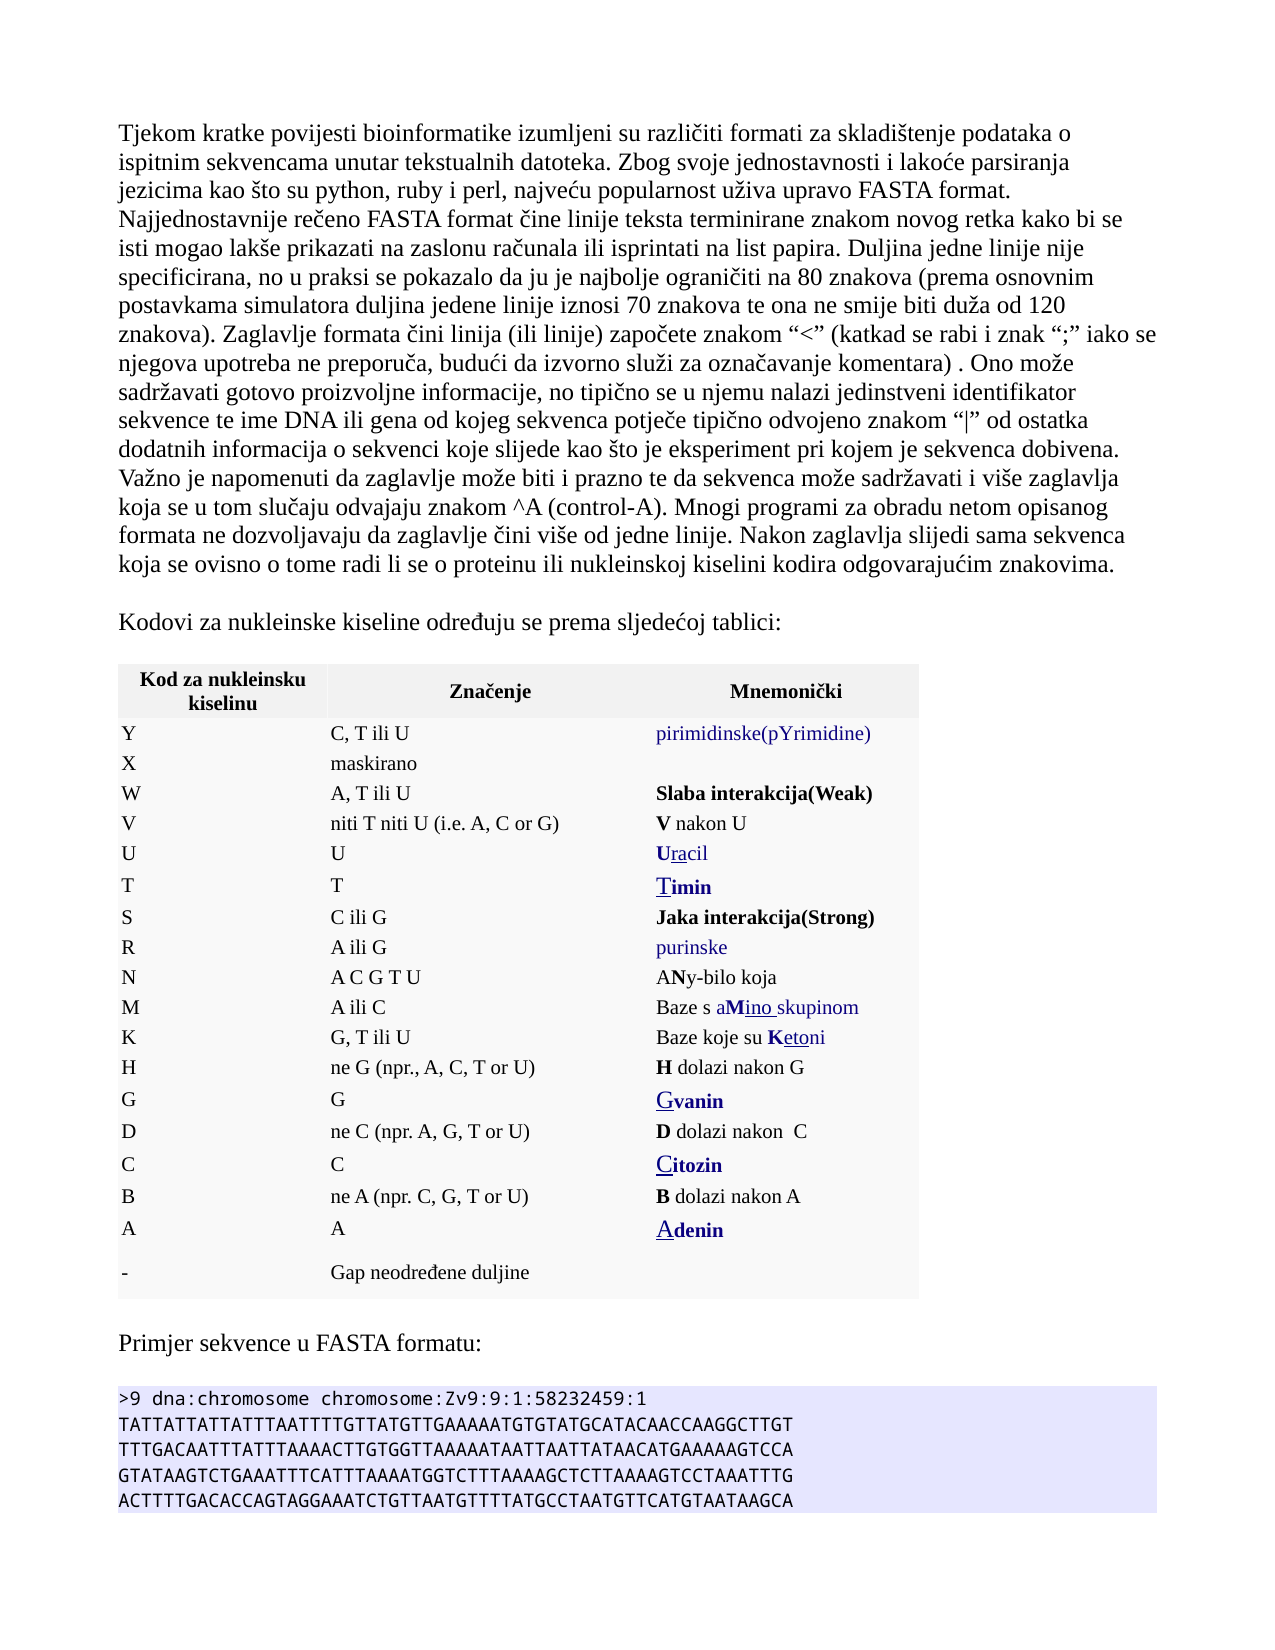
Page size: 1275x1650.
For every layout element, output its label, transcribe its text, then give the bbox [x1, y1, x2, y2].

table_cell Uracil [653, 838, 919, 868]
table_cell V nakon U [653, 808, 919, 838]
table_cell Timin [653, 868, 919, 902]
table_cell N [118, 962, 327, 992]
table_cell ne C (npr. A, G, T or U) [328, 1116, 653, 1146]
table_cell A ili G [328, 932, 653, 962]
table_cell - [118, 1245, 327, 1299]
table_cell niti T niti U (i.e. A, C or G) [328, 808, 653, 838]
table_cell Slaba interakcija(Weak) [653, 778, 919, 808]
text TATTATTATTATTTAATTTTGTTATGTTGAAAAATGTGTATGCATACAACCAAGGCTTGT [118, 1411, 1157, 1437]
table_header Značenje [328, 664, 653, 718]
table_cell A ili C [328, 992, 653, 1022]
table_cell pirimidinske(pYrimidine) [653, 718, 919, 748]
table_cell T [328, 868, 653, 902]
table_cell C [118, 1146, 327, 1181]
table_cell B dolazi nakon A [653, 1181, 919, 1211]
table_cell T [118, 868, 327, 902]
table_header Mnemonički [653, 664, 919, 718]
table_cell C ili G [328, 903, 653, 932]
table_header Kod za nukleinsku kiselinu [118, 664, 327, 718]
table_cell Jaka interakcija(Strong) [653, 903, 919, 932]
table_cell [653, 1245, 919, 1299]
table_cell B [118, 1181, 327, 1211]
table_cell C, T ili U [328, 718, 653, 748]
table_cell W [118, 778, 327, 808]
text Primjer sekvence u FASTA formatu: [118, 1328, 1157, 1357]
table_cell K [118, 1022, 327, 1052]
table_cell Baze koje su Ketoni [653, 1022, 919, 1052]
table_cell Gap neodređene duljine [328, 1245, 653, 1299]
table_cell maskirano [328, 748, 653, 778]
table_cell H dolazi nakon G [653, 1052, 919, 1082]
text Kodovi za nukleinske kiseline određuju se prema sljedećoj tablici: [118, 607, 1157, 636]
text >9 dna:chromosome chromosome:Zv9:9:1:58232459:1 [118, 1386, 1157, 1411]
table_cell G, T ili U [328, 1022, 653, 1052]
table_cell G [118, 1082, 327, 1116]
table_cell S [118, 903, 327, 932]
table_cell R [118, 932, 327, 962]
table_cell M [118, 992, 327, 1022]
table_cell V [118, 808, 327, 838]
table_cell ne G (npr., A, C, T or U) [328, 1052, 653, 1082]
table_cell A C G T U [328, 962, 653, 992]
table_cell D dolazi nakon C [653, 1116, 919, 1146]
table_cell U [118, 838, 327, 868]
table_cell X [118, 748, 327, 778]
table_cell Citozin [653, 1146, 919, 1181]
table_cell ANy-bilo koja [653, 962, 919, 992]
table_cell H [118, 1052, 327, 1082]
table_cell A [118, 1211, 327, 1245]
table_cell Gvanin [653, 1082, 919, 1116]
text ACTTTTGACACCAGTAGGAAATCTGTTAATGTTTTATGCCTAATGTTCATGTAATAAGCA [118, 1488, 1157, 1513]
table_cell Y [118, 718, 327, 748]
table_cell Adenin [653, 1211, 919, 1245]
table_cell D [118, 1116, 327, 1146]
text TTTGACAATTTATTTAAAACTTGTGGTTAAAAATAATTAATTATAACATGAAAAAGTCCA [118, 1437, 1157, 1462]
text GTATAAGTCTGAAATTTCATTTAAAATGGTCTTTAAAAGCTCTTAAAAGTCCTAAATTTG [118, 1462, 1157, 1488]
table_cell [653, 748, 919, 778]
table_cell purinske [653, 932, 919, 962]
text Tjekom kratke povijesti bioinformatike izumljeni su različiti formati za skladištenje podataka o ispitnim sekvencama unutar tekstualnih datoteka. Zbog svoje jednostavnosti i lakoće parsiranja jezicima kao što su python, ruby i perl, najveću popularnost uživa upravo FASTA format. [118, 118, 1157, 204]
table_cell G [328, 1082, 653, 1116]
table_cell A [328, 1211, 653, 1245]
text Najjednostavnije rečeno FASTA format čine linije teksta terminirane znakom novog retka kako bi se isti mogao lakše prikazati na zaslonu računala ili isprintati na list papira. Duljina jedne linije nije specificirana, no u praksi se pokazalo da ju je najbolje ograničiti na 80 znakova (prema osnovnim postavkama simulatora duljina jedene linije iznosi 70 znakova te ona ne smije biti duža od 120 znakova). Zaglavlje formata čini linija (ili linije) započete znakom “<” (katkad se rabi i znak “;” iako se njegova upotreba ne preporuča, budući da izvorno služi za označavanje komentara) . Ono može sadržavati gotovo proizvoljne informacije, no tipično se u njemu nalazi jedinstveni identifikator sekvence te ime DNA ili gena od kojeg sekvenca potječe tipično odvojeno znakom “|” od ostatka dodatnih informacija o sekvenci koje slijede kao što je eksperiment pri kojem je sekvenca dobivena. Važno je napomenuti da zaglavlje može biti i prazno te da sekvenca može sadržavati i više zaglavlja koja se u tom slučaju odvajaju znakom ^A (control-A). Mnogi programi za obradu netom opisanog formata ne dozvoljavaju da zaglavlje čini više od jedne linije. Nakon zaglavlja slijedi sama sekvenca koja se ovisno o tome radi li se o proteinu ili nukleinskoj kiselini kodira odgovarajućim znakovima. [118, 204, 1157, 578]
table_cell U [328, 838, 653, 868]
table_cell A, T ili U [328, 778, 653, 808]
table_cell Baze s aMino skupinom [653, 992, 919, 1022]
table_cell ne A (npr. C, G, T or U) [328, 1181, 653, 1211]
table_cell C [328, 1146, 653, 1181]
